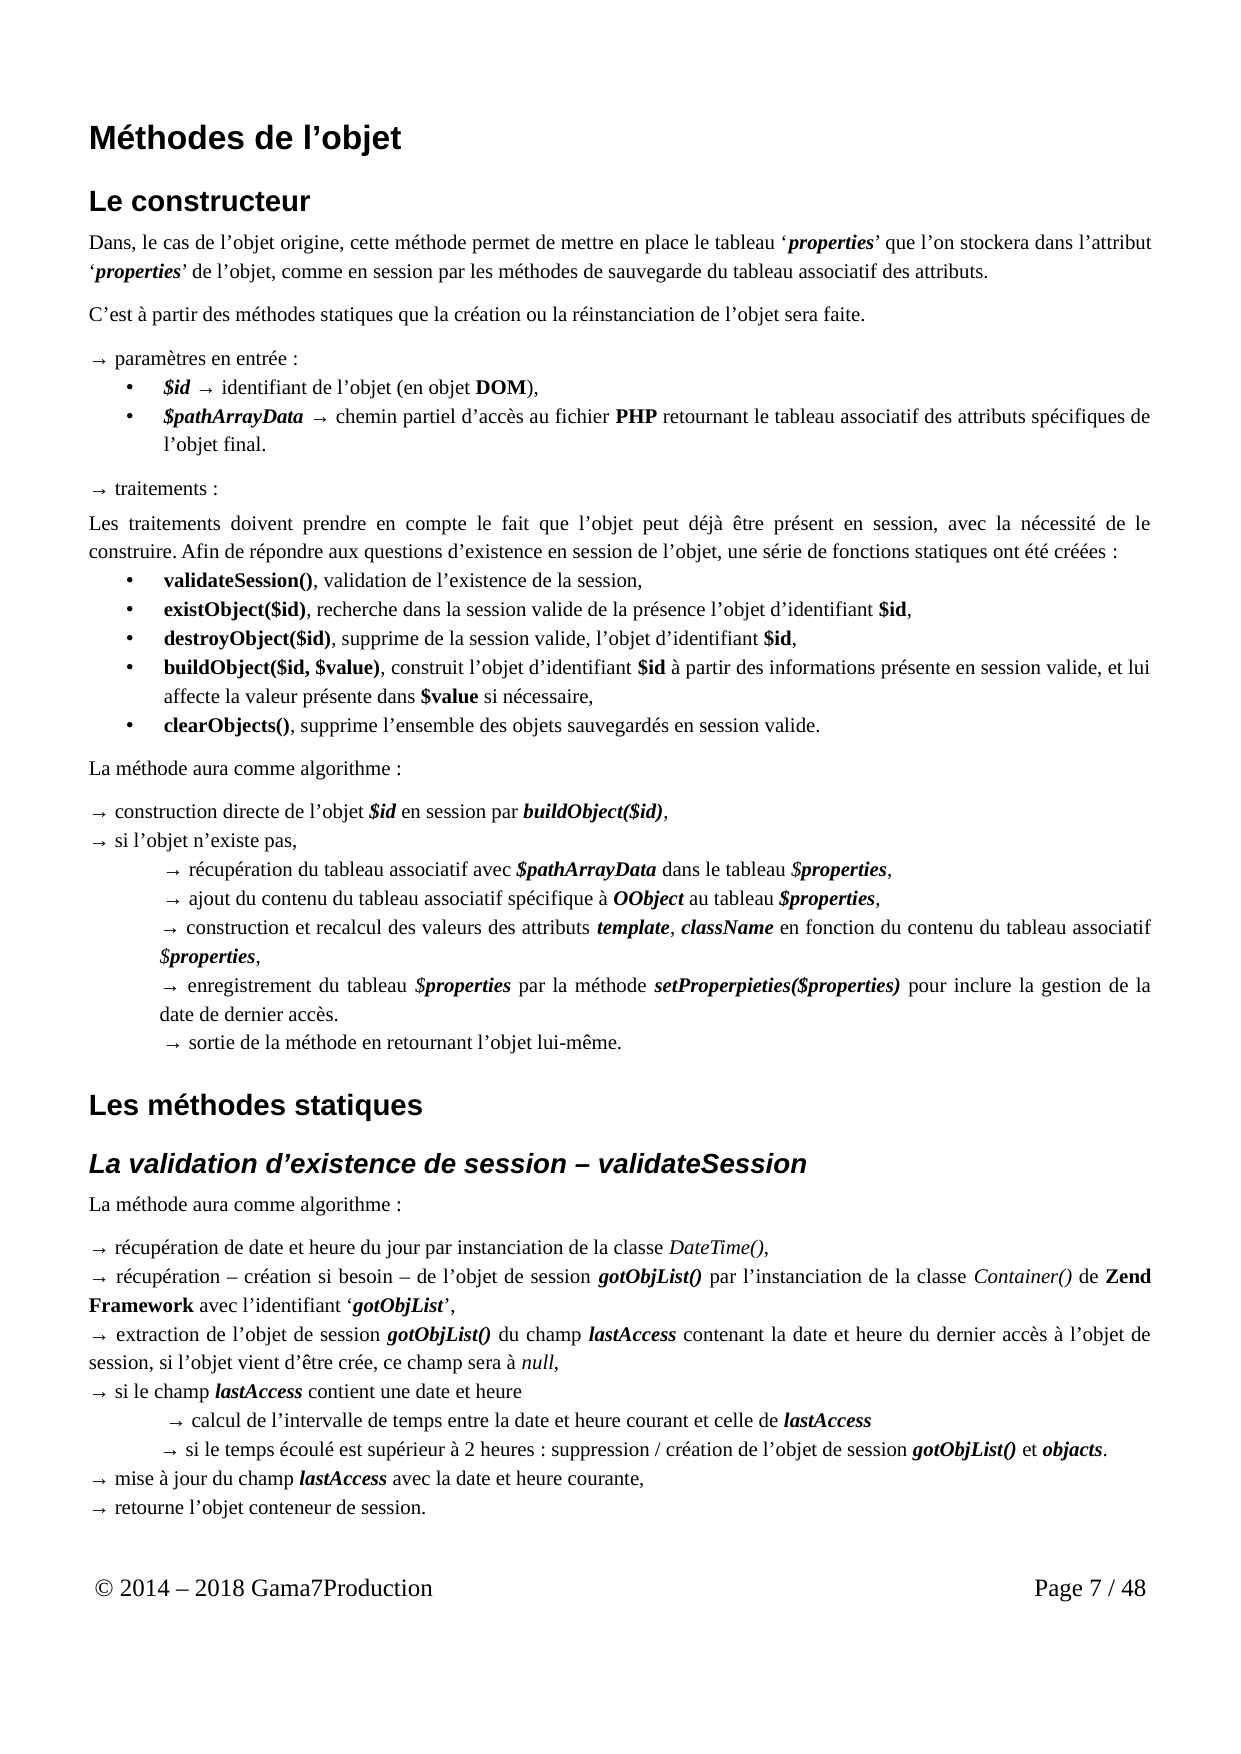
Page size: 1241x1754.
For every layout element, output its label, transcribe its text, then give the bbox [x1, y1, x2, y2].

text → construction directe de l’objet $id en session par buildObject($id), [88, 799, 1152, 823]
list destroyObject($id), supprime de la session valide, l’objet d’identifiant $id, [126, 626, 1152, 650]
text → construction et recalcul des valeurs des attributs template, className en fonction du contenu du tableau associatif $properties, [159, 915, 1152, 968]
text → mise à jour du champ lastAccess avec la date et heure courante, [88, 1466, 1152, 1490]
text → extraction de l’objet de session gotObjList() du champ lastAccess contenant la date et heure du dernier accès à l’objet de session, si l’objet vient d’être crée, ce champ sera à null, [88, 1321, 1152, 1374]
text Les traitements doivent prendre en compte le fait que l’objet peut déjà être présent en session, avec la nécessité de le construire. Afin de répondre aux questions d’existence en session de l’objet, une série de fonctions statiques ont été créées : [88, 511, 1152, 563]
text Dans, le cas de l’objet origine, cette méthode permet de mettre en place le tableau ‘properties’ que l’on stockera dans l’attribut ‘properties’ de l’objet, comme en session par les méthodes de sauvegarde du tableau associatif des attributs. [88, 230, 1152, 283]
text → enregistrement du tableau $properties par la méthode setProperpieties($properties) pour inclure la gestion de la date de dernier accès. [159, 973, 1152, 1026]
text → si le temps écoulé est supérieur à 2 heures : suppression / création de l’objet de session gotObjList() et objacts. [159, 1437, 1152, 1461]
text → ajout du contenu du tableau associatif spécifique à OObject au tableau $properties, [88, 886, 1152, 910]
subtitle Méthodes de l’objet [88, 118, 1152, 157]
list $pathArrayData → chemin partiel d’accès au fichier PHP retournant le tableau associatif des attributs spécifiques de l’objet final. [126, 403, 1152, 456]
text → paramètres en entrée : [88, 346, 1152, 370]
text La méthode aura comme algorithme : [88, 756, 1152, 780]
text → récupération de date et heure du jour par instanciation de la classe DateTime(), [88, 1235, 1152, 1259]
subtitle Les méthodes statiques [88, 1088, 1152, 1122]
text → récupération du tableau associatif avec $pathArrayData dans le tableau $properties, [88, 857, 1152, 881]
text → sortie de la méthode en retournant l’objet lui-même. [88, 1030, 1152, 1054]
text C’est à partir des méthodes statiques que la création ou la réinstanciation de l’objet sera faite. [88, 302, 1152, 326]
text → si le champ lastAccess contient une date et heure [88, 1379, 1152, 1403]
list validateSession(), validation de l’existence de la session, [126, 568, 1152, 592]
subtitle Le constructeur [88, 184, 1152, 218]
text → traitements : [88, 476, 1152, 500]
text → retourne l’objet conteneur de session. [88, 1494, 1152, 1519]
text La méthode aura comme algorithme : [88, 1191, 1152, 1216]
list existObject($id), recherche dans la session valide de la présence l’objet d’identifiant $id, [126, 597, 1152, 621]
list buildObject($id, $value), construit l’objet d’identifiant $id à partir des informations présente en session valide, et lui affecte la valeur présente dans $value si nécessaire, [126, 655, 1152, 708]
text → récupération – création si besoin – de l’objet de session gotObjList() par l’instanciation de la classe Container() de Zend Framework avec l’identifiant ‘gotObjList’, [88, 1264, 1152, 1317]
list clearObjects(), supprime l’ensemble des objets sauvegardés en session valide. [126, 713, 1152, 737]
text → si l’objet n’existe pas, [88, 828, 1152, 852]
subtitle La validation d’existence de session – validateSession [88, 1147, 1152, 1179]
list $id → identifiant de l’objet (en objet DOM), [126, 375, 1152, 399]
text → calcul de l’intervalle de temps entre la date et heure courant et celle de lastAccess [88, 1408, 1152, 1432]
